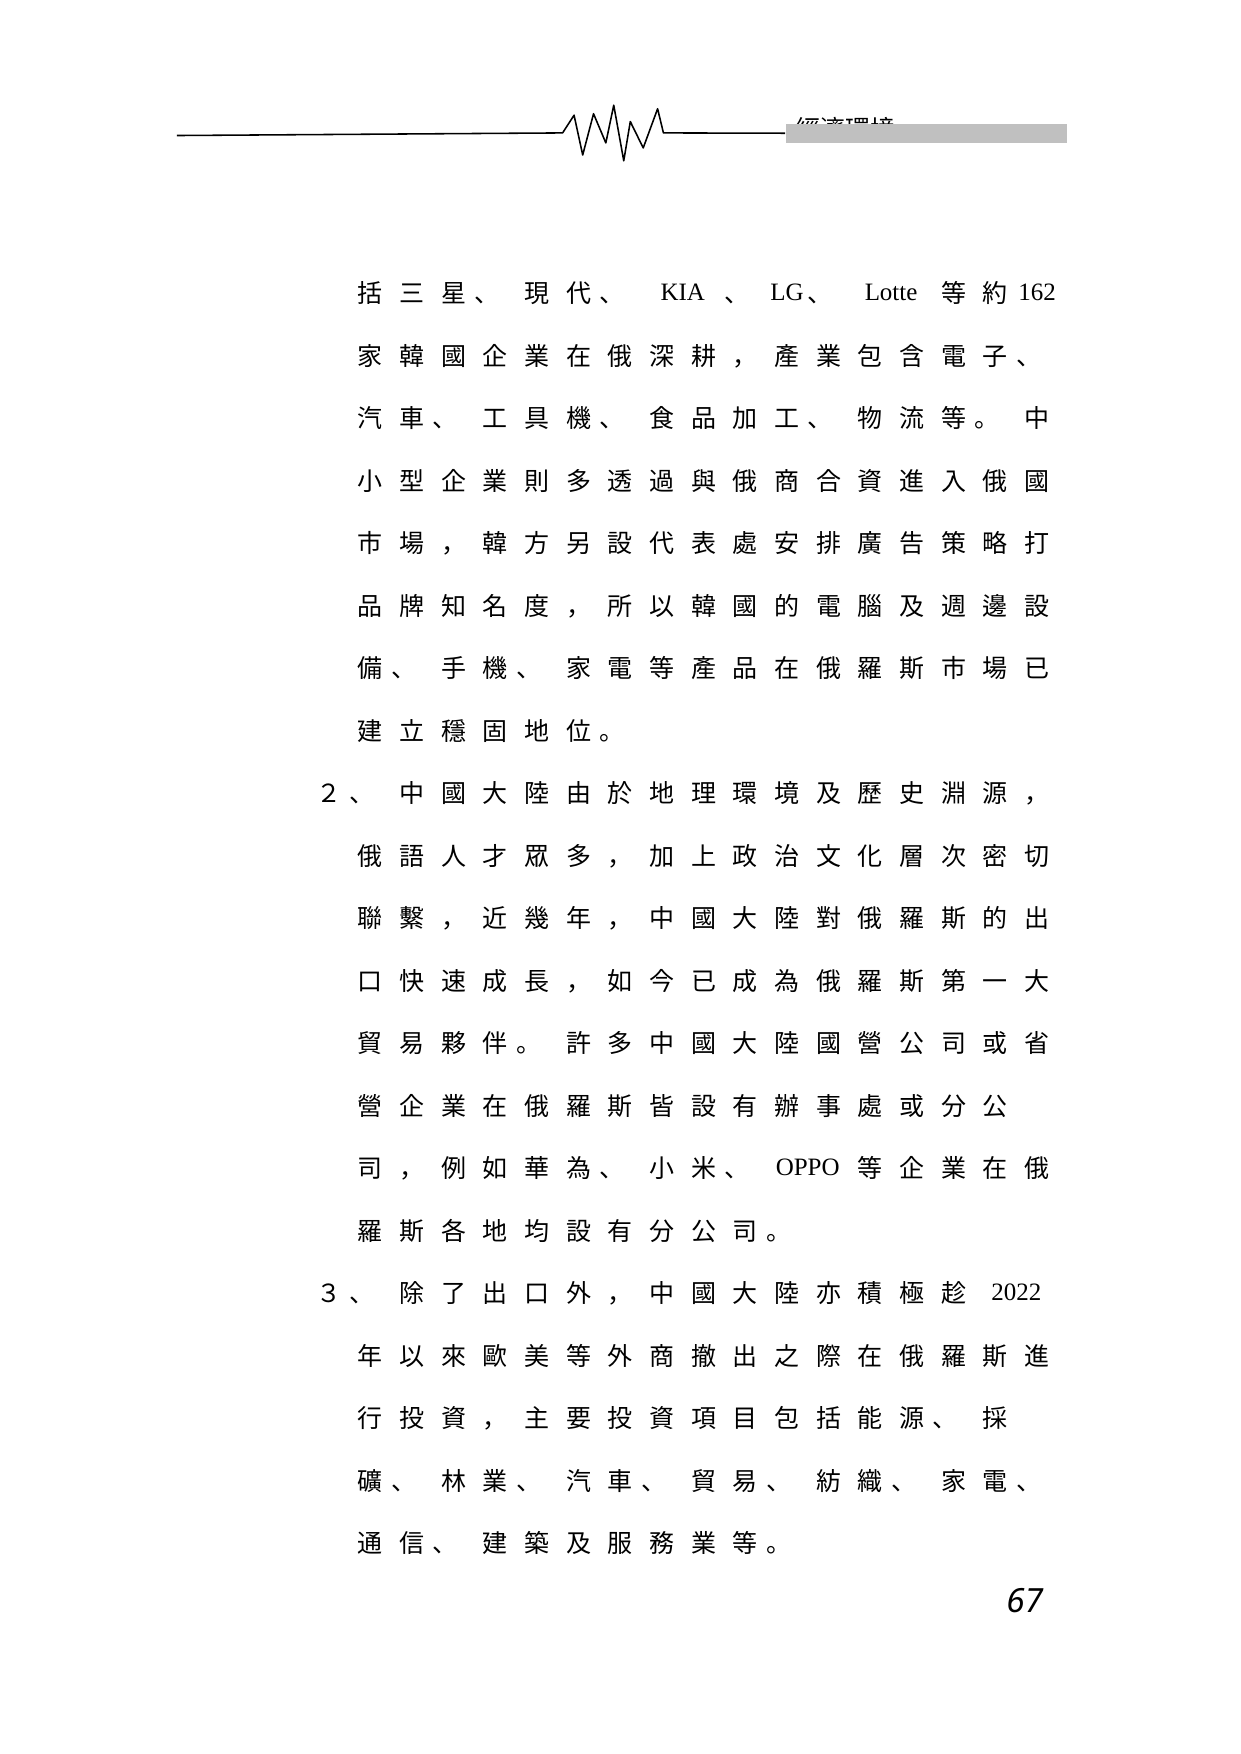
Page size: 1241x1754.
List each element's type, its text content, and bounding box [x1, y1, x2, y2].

text ２、中國大陸由於地理環境及歷史淵源，俄語人才眾多，加上政治文化層次密切聯繫，近幾年，中國大陸對俄羅斯的出口快速成長，如今已成為俄羅斯第一大貿易夥伴。許多中國大陸國營公司或省營企業在俄羅斯皆設有辦事處或分公司，例如華為、小米、OPPO等企業在俄羅斯各地均設有分公司。 [281, 750, 1058, 1250]
text 括三星、現代、KIA、LG、Lotte等約162家韓國企業在俄深耕，產業包含電子、汽車、工具機、食品加工、物流等。中小型企業則多透過與俄商合資進入俄國市場，韓方另設代表處安排廣告策略打品牌知名度，所以韓國的電腦及週邊設備、手機、家電等產品在俄羅斯市場已建立穩固地位。 [281, 250, 1058, 750]
text ３、除了出口外，中國大陸亦積極趁2022年以來歐美等外商撤出之際在俄羅斯進行投資，主要投資項目包括能源、採礦、林業、汽車、貿易、紡織、家電、通信、建築及服務業等。 [281, 1250, 1058, 1563]
